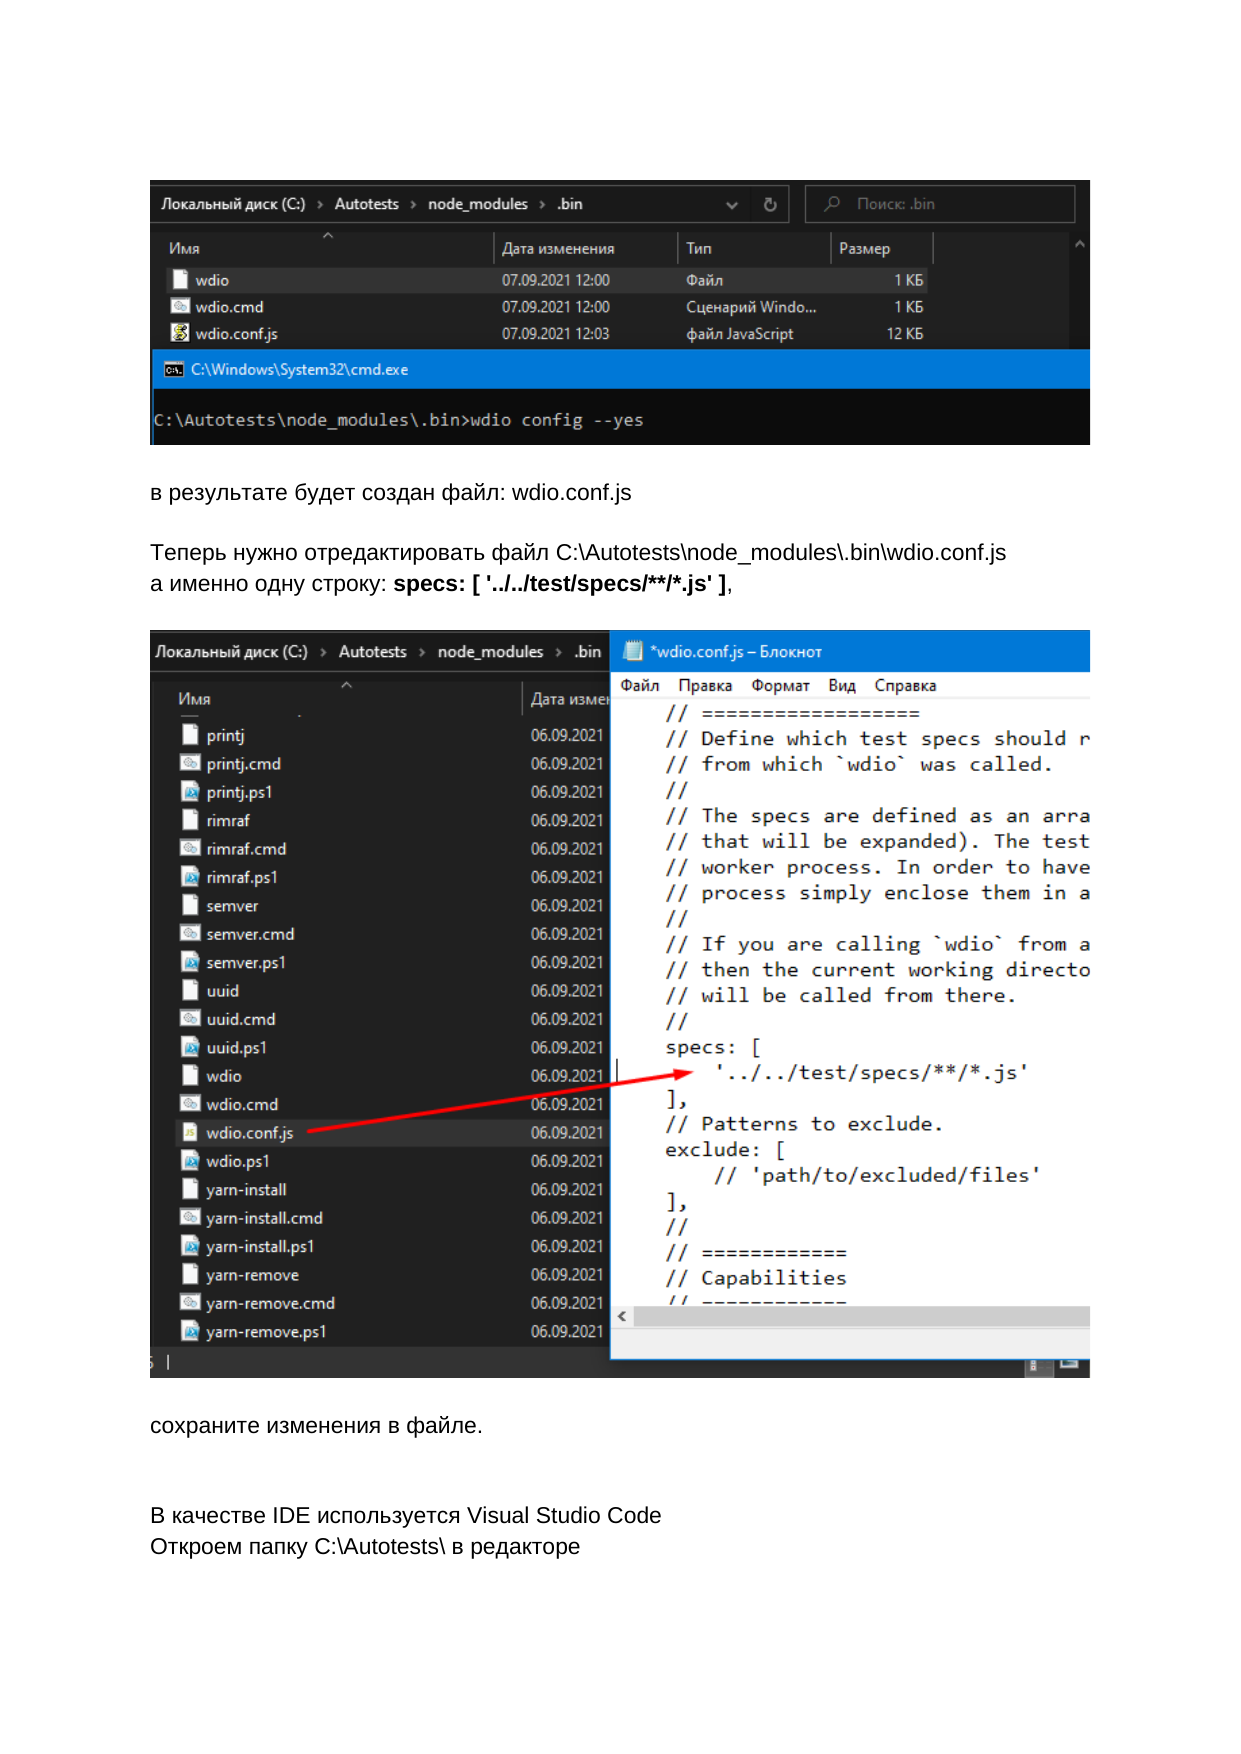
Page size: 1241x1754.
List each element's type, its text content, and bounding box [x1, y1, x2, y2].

text В качестве IDE используется Visual Studio Code [150, 1502, 1090, 1529]
text сохраните изменения в файле. [150, 1412, 1090, 1438]
text а именно одну строку: specs: [ '../../test/specs/**/*.js' ], [150, 569, 1090, 596]
picture [150, 180, 1091, 445]
text Откроем папку C:\Autotests\ в редакторе [150, 1533, 1090, 1559]
text Теперь нужно отредактировать файл C:\Autotests\node_modules\.bin\wdio.conf.js [150, 539, 1090, 566]
text [150, 150, 1090, 176]
text в результате будет создан файл: wdio.conf.js [150, 479, 1090, 505]
picture [150, 630, 1091, 1378]
